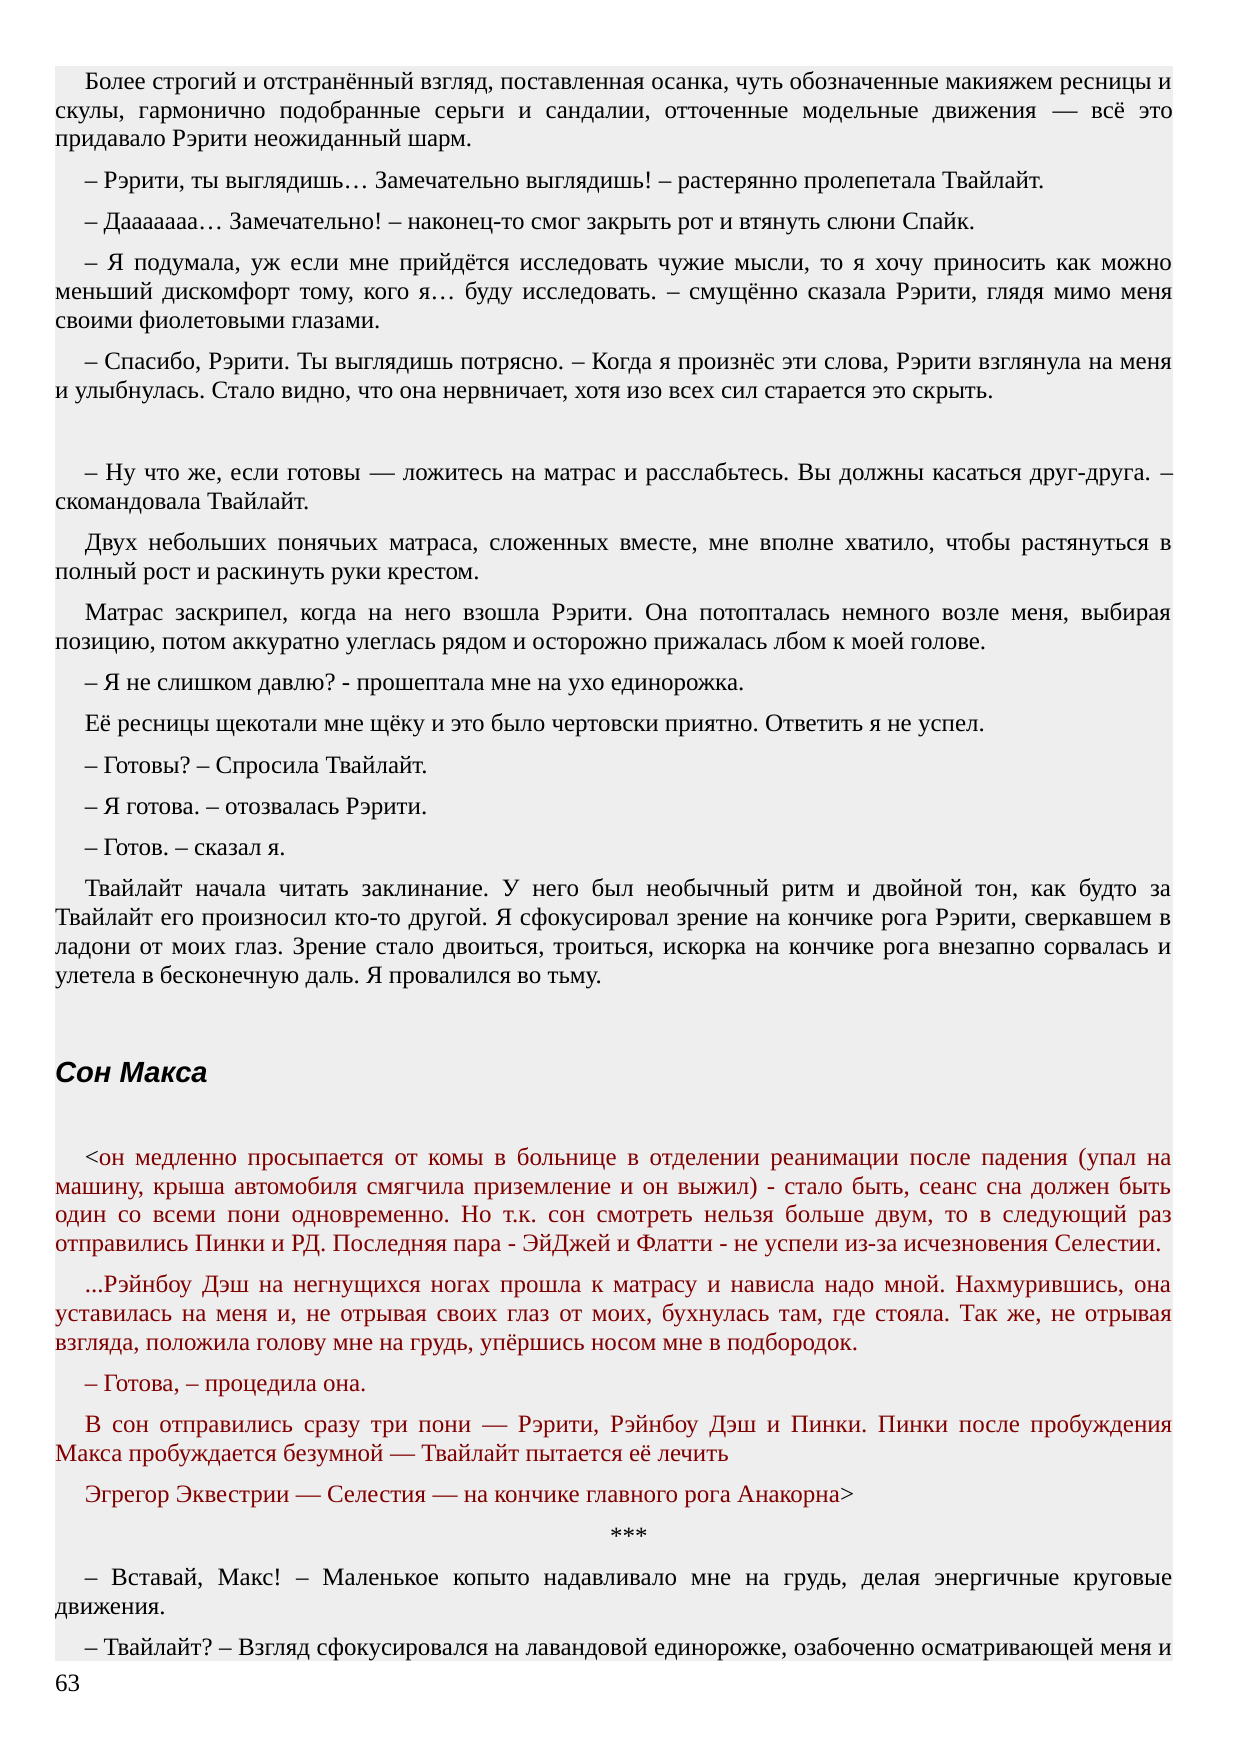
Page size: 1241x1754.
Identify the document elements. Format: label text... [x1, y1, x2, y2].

text Твайлайт начала читать заклинание. У него был необычный ритм и двойной тон, как будто за Твайлайт его произносил кто-то другой. Я сфокусировал зрение на кончике рога Рэрити, сверкавшем в ладони от моих глаз. Зрение стало двоиться, троиться, искорка на кончике рога внезапно сорвалась и улетела в бесконечную даль. Я провалился во тьму. [55, 873, 1173, 988]
text Эгрегор Эквестрии — Селестия — на кончике главного рога Анакорна> [55, 1479, 1173, 1508]
text – Готов. – сказал я. [55, 832, 1173, 861]
text Её ресницы щекотали мне щёку и это было чертовски приятно. Ответить я не успел. [55, 708, 1173, 737]
text – Я не слишком давлю? - прошептала мне на ухо единорожка. [55, 667, 1173, 696]
text В сон отправились сразу три пони — Рэрити, Рэйнбоу Дэш и Пинки. Пинки после пробуждения Макса пробуждается безумной — Твайлайт пытается её лечить [55, 1409, 1173, 1467]
text – Я готова. – отозвалась Рэрити. [55, 791, 1173, 820]
text Матрас заскрипел, когда на него взошла Рэрити. Она потопталась немного возле меня, выбирая позицию, потом аккуратно улеглась рядом и осторожно прижалась лбом к моей голове. [55, 597, 1173, 655]
text Двух небольших понячьих матраса, сложенных вместе, мне вполне хватило, чтобы растянуться в полный рост и раскинуть руки крестом. [55, 527, 1173, 585]
text – Спасибо, Рэрити. Ты выглядишь потрясно. – Когда я произнёс эти слова, Рэрити взглянула на меня и улыбнулась. Стало видно, что она нервничает, хотя изо всех сил старается это скрыть. [55, 346, 1173, 403]
text – Дааааааа… Замечательно! – наконец-то смог закрыть рот и втянуть слюни Спайк. [55, 206, 1173, 235]
text *** [55, 1521, 1173, 1549]
text – Вставай, Макс! – Маленькое копыто надавливало мне на грудь, делая энергичные круговые движения. [55, 1562, 1173, 1619]
text – Готовы? – Спросила Твайлайт. [55, 750, 1173, 778]
text <он медленно просыпается от комы в больнице в отделении реанимации после падения (упал на машину, крыша автомобиля смягчила приземление и он выжил) - стало быть, сеанс сна должен быть один со всеми пони одновременно. Но т.к. сон смотреть нельзя больше двум, то в следующий раз отправились Пинки и РД. Последняя пара - ЭйДжей и Флатти - не успели из-за исчезновения Селестии. [55, 1142, 1173, 1257]
text – Готова, – процедила она. [55, 1368, 1173, 1397]
text – Ну что же, если готовы — ложитесь на матрас и расслабьтесь. Вы должны касаться друг-друга. – скомандовала Твайлайт. [55, 457, 1173, 515]
text – Рэрити, ты выглядишь… Замечательно выглядишь! – растерянно пролепетала Твайлайт. [55, 165, 1173, 193]
text – Я подумала, уж если мне прийдётся исследовать чужие мысли, то я хочу приносить как можно меньший дискомфорт тому, кого я… буду исследовать. – смущённо сказала Рэрити, глядя мимо меня своими фиолетовыми глазами. [55, 247, 1173, 333]
text Более строгий и отстранённый взгляд, поставленная осанка, чуть обозначенные макияжем ресницы и скулы, гармонично подобранные серьги и сандалии, отточенные модельные движения — всё это придавало Рэрити неожиданный шарм. [55, 66, 1173, 152]
text ...Рэйнбоу Дэш на негнущихся ногах прошла к матрасу и нависла надо мной. Нахмурившись, она уставилась на меня и, не отрывая своих глаз от моих, бухнулась там, где стояла. Так же, не отрывая взгляда, положила голову мне на грудь, упёршись носом мне в подбородок. [55, 1269, 1173, 1356]
subtitle Сон Макса [55, 1055, 1173, 1088]
text – Твайлайт? – Взгляд сфокусировался на лавандовой единорожке, озабоченно осматривающей меня и [55, 1632, 1173, 1661]
